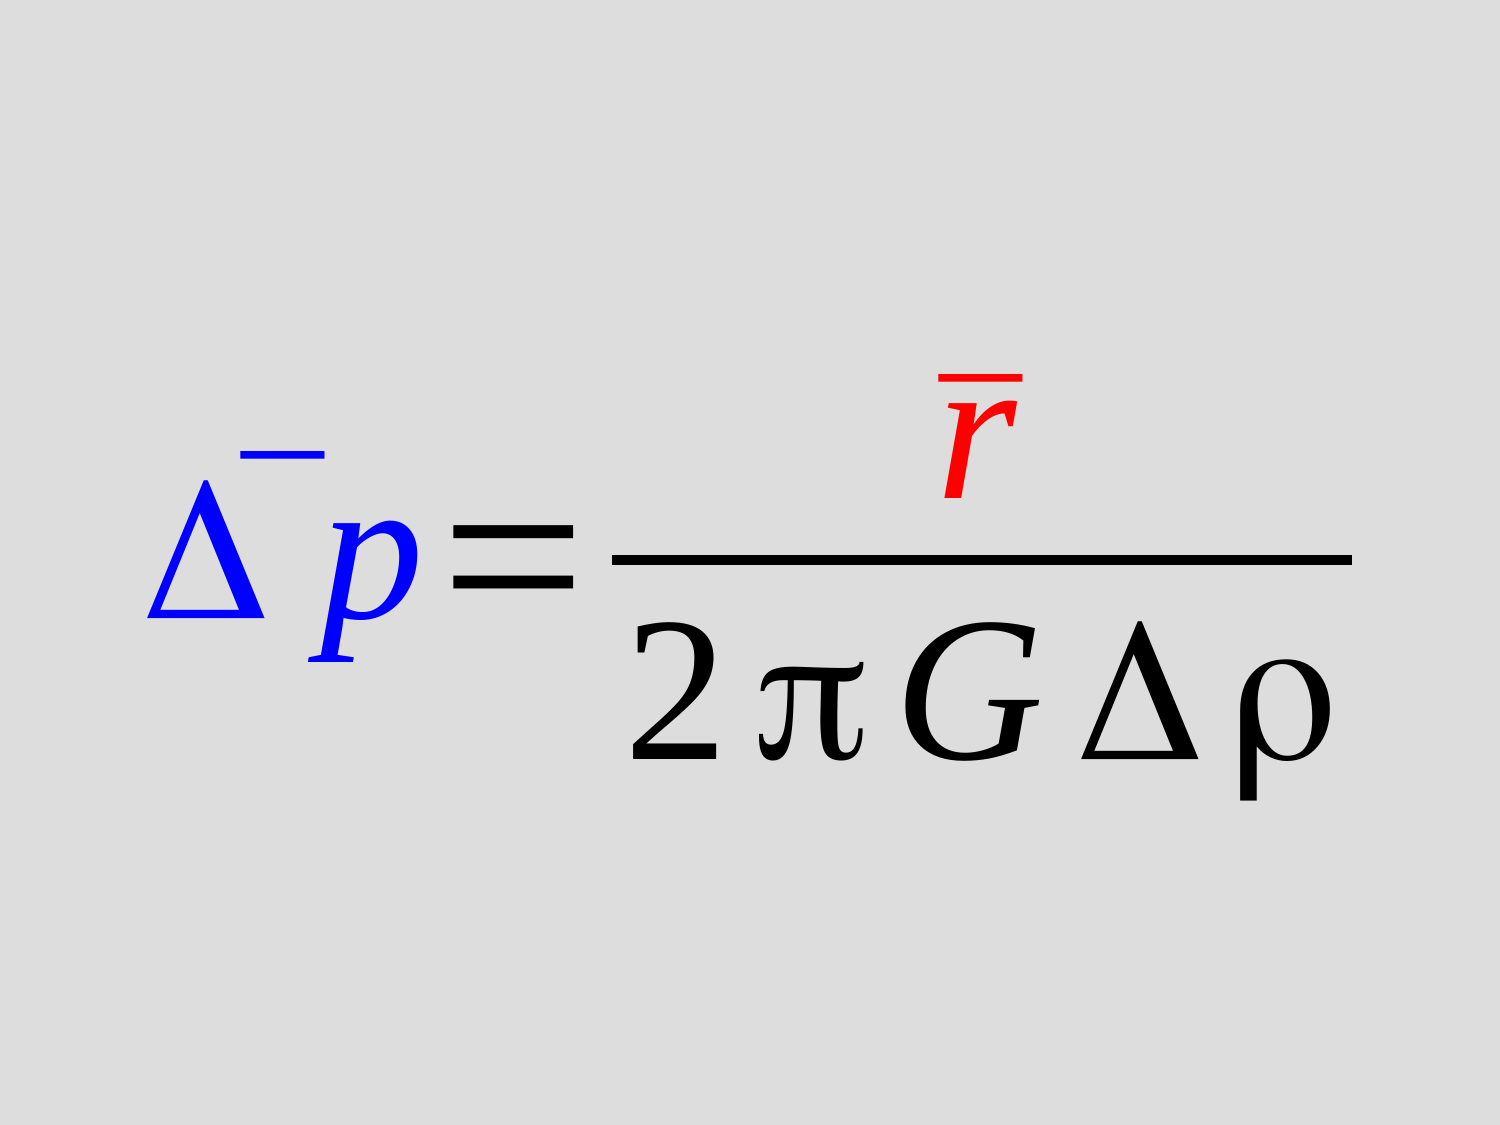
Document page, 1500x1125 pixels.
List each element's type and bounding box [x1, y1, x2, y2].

chart [132, 314, 1368, 811]
